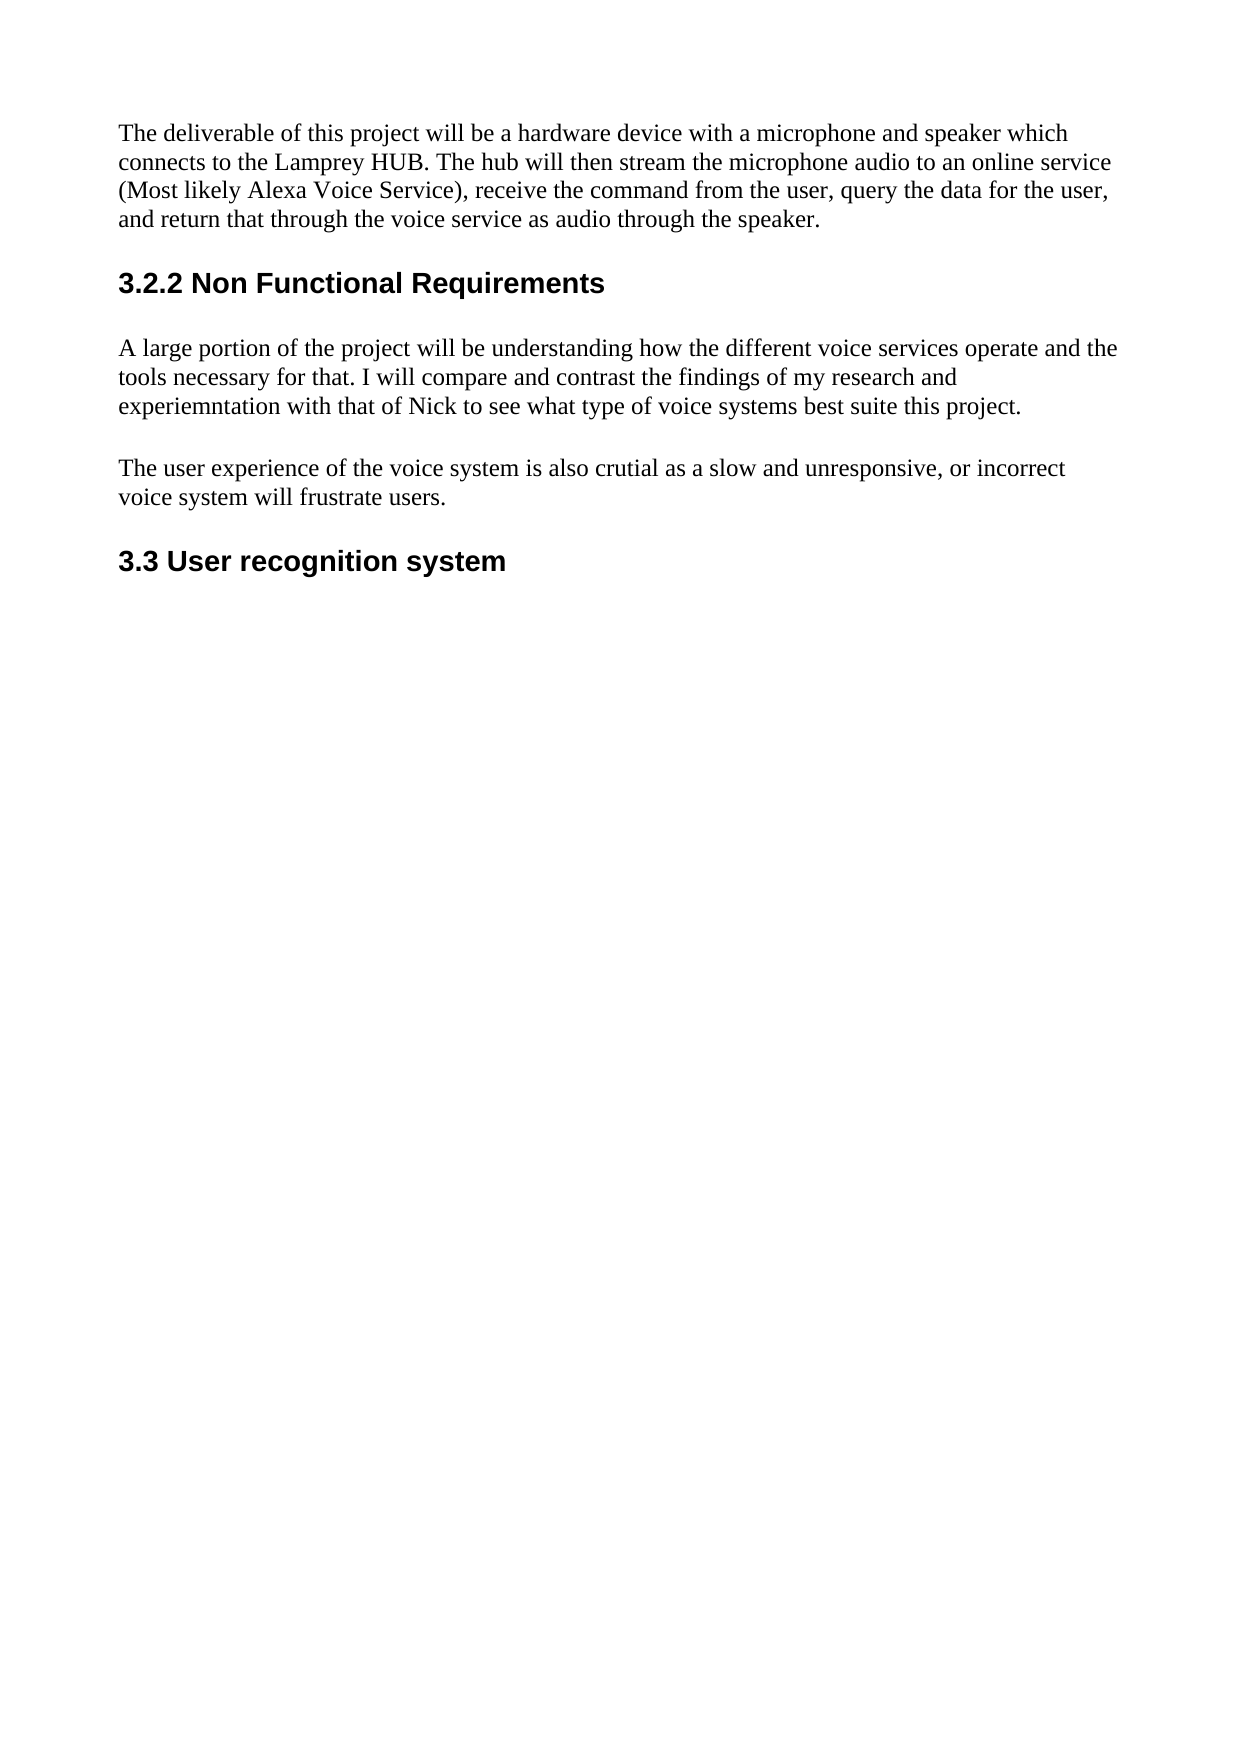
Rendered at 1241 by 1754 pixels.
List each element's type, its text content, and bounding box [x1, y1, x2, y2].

text 3.2.2 Non Functional Requirements [118, 266, 1122, 300]
text The user experience of the voice system is also crutial as a slow and unresponsive, or incorrect voice system will frustrate users. [118, 453, 1122, 510]
text The deliverable of this project will be a hardware device with a microphone and speaker which connects to the Lamprey HUB. The hub will then stream the microphone audio to an online service (Most likely Alexa Voice Service), receive the command from the user, query the data for the user, and return that through the voice service as audio through the speaker. [118, 118, 1122, 233]
text A large portion of the project will be understanding how the different voice services operate and the tools necessary for that. I will compare and contrast the findings of my research and experiemntation with that of Nick to see what type of voice systems best suite this project. [118, 333, 1122, 419]
text 3.3 User recognition system [118, 544, 1122, 577]
